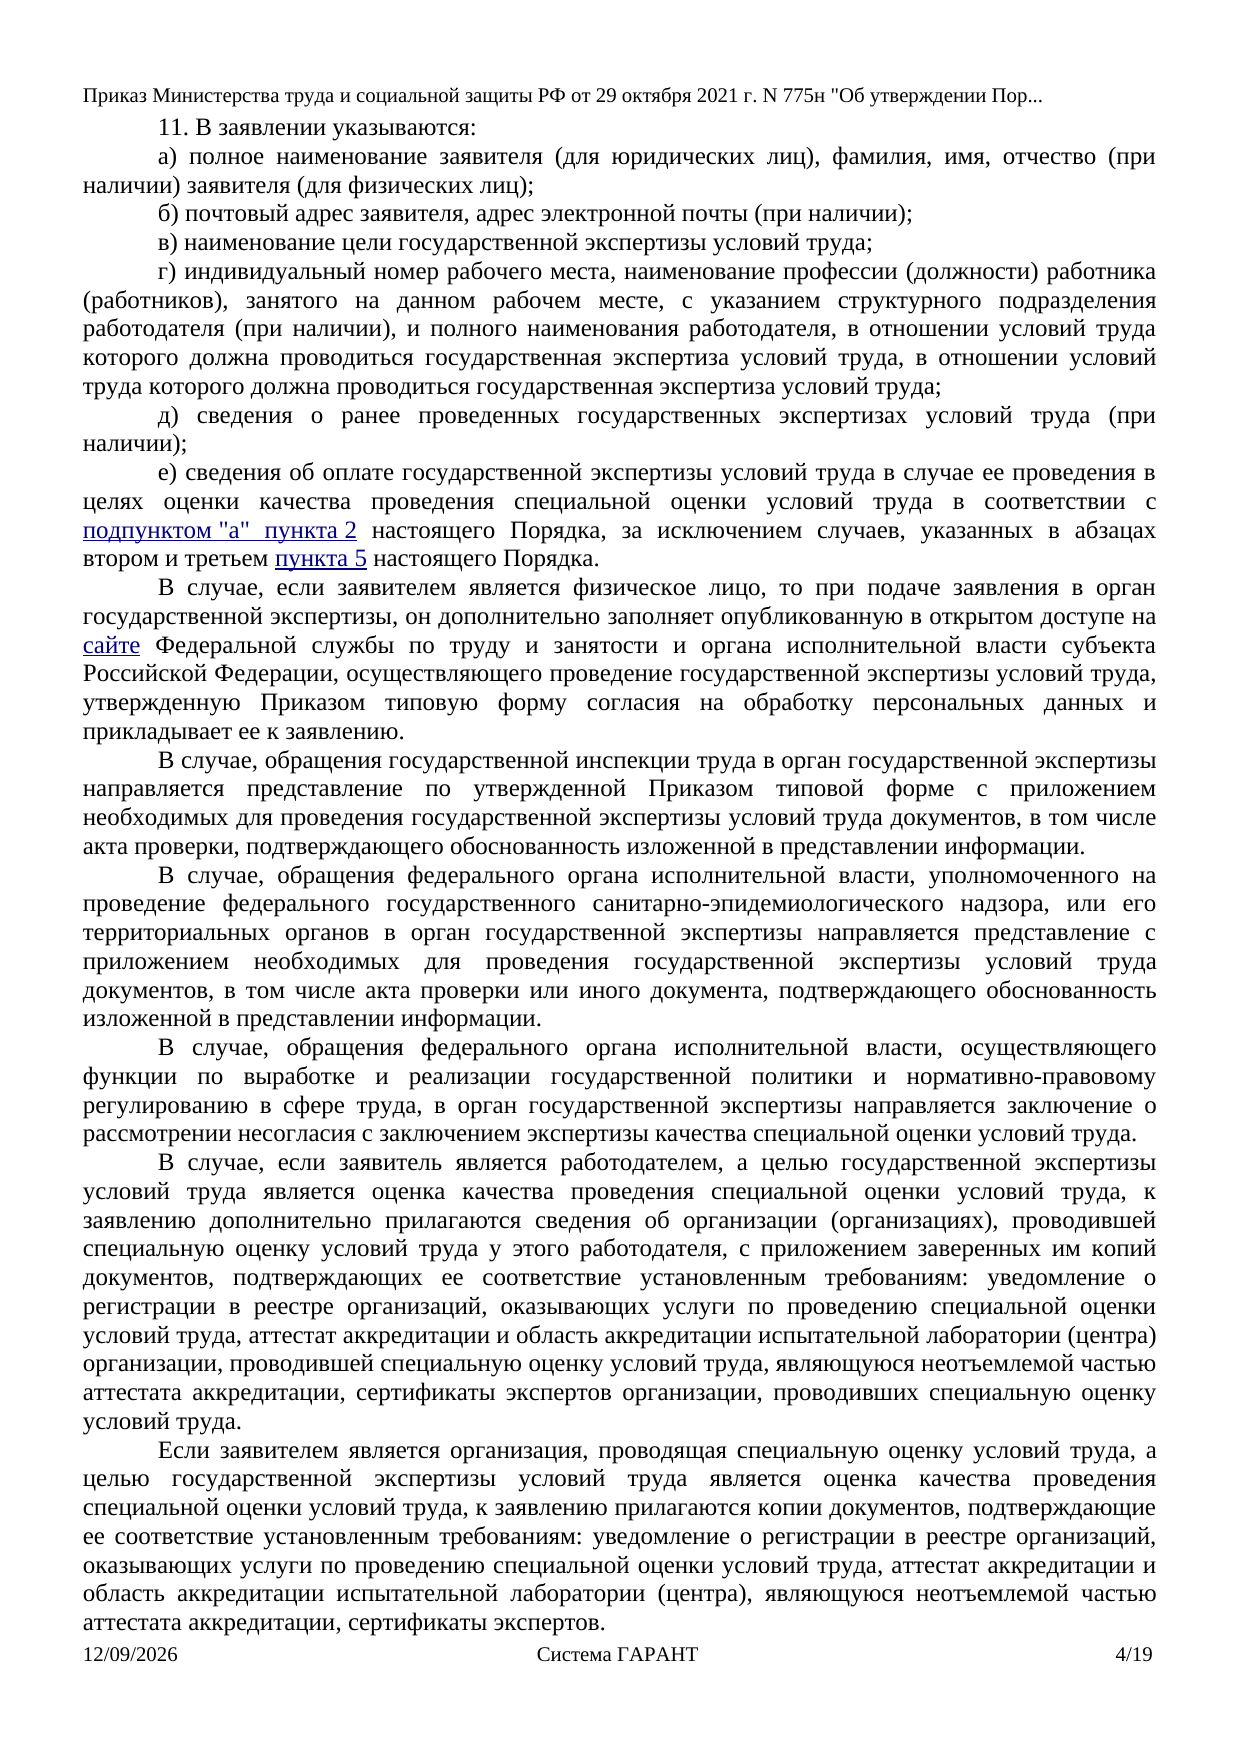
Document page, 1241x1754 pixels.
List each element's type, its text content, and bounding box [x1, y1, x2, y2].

text д) сведения о ранее проведенных государственных экспертизах условий труда (при наличии); [83, 400, 1157, 457]
text В случае, обращения федерального органа исполнительной власти, уполномоченного на проведение федерального государственного санитарно-эпидемиологического надзора, или его территориальных органов в орган государственной экспертизы направляется представление с приложением необходимых для проведения государственной экспертизы условий труда документов, в том числе акта проверки или иного документа, подтверждающего обоснованность изложенной в представлении информации. [83, 860, 1157, 1032]
text В случае, если заявитель является работодателем, а целью государственной экспертизы условий труда является оценка качества проведения специальной оценки условий труда, к заявлению дополнительно прилагаются сведения об организации (организациях), проводившей специальную оценку условий труда у этого работодателя, с приложением заверенных им копий документов, подтверждающих ее соответствие установленным требованиям: уведомление о регистрации в реестре организаций, оказывающих услуги по проведению специальной оценки условий труда, аттестат аккредитации и область аккредитации испытательной лаборатории (центра) организации, проводившей специальную оценку условий труда, являющуюся неотъемлемой частью аттестата аккредитации, сертификаты экспертов организации, проводивших специальную оценку условий труда. [83, 1147, 1157, 1435]
text е) сведения об оплате государственной экспертизы условий труда в случае ее проведения в целях оценки качества проведения специальной оценки условий труда в соответствии с подпунктом "а" пункта 2 настоящего Порядка, за исключением случаев, указанных в абзацах втором и третьем пункта 5 настоящего Порядка. [83, 457, 1157, 572]
text 11. В заявлении указываются: [83, 112, 1157, 141]
text б) почтовый адрес заявителя, адрес электронной почты (при наличии); [83, 198, 1157, 227]
text В случае, если заявителем является физическое лицо, то при подаче заявления в орган государственной экспертизы, он дополнительно заполняет опубликованную в открытом доступе на сайте Федеральной службы по труду и занятости и органа исполнительной власти субъекта Российской Федерации, осуществляющего проведение государственной экспертизы условий труда, утвержденную Приказом типовую форму согласия на обработку персональных данных и прикладывает ее к заявлению. [83, 572, 1157, 745]
text В случае, обращения федерального органа исполнительной власти, осуществляющего функции по выработке и реализации государственной политики и нормативно-правовому регулированию в сфере труда, в орган государственной экспертизы направляется заключение о рассмотрении несогласия с заключением экспертизы качества специальной оценки условий труда. [83, 1032, 1157, 1147]
text В случае, обращения государственной инспекции труда в орган государственной экспертизы направляется представление по утвержденной Приказом типовой форме с приложением необходимых для проведения государственной экспертизы условий труда документов, в том числе акта проверки, подтверждающего обоснованность изложенной в представлении информации. [83, 745, 1157, 860]
text в) наименование цели государственной экспертизы условий труда; [83, 227, 1157, 256]
text а) полное наименование заявителя (для юридических лиц), фамилия, имя, отчество (при наличии) заявителя (для физических лиц); [83, 141, 1157, 198]
text Если заявителем является организация, проводящая специальную оценку условий труда, а целью государственной экспертизы условий труда является оценка качества проведения специальной оценки условий труда, к заявлению прилагаются копии документов, подтверждающие ее соответствие установленным требованиям: уведомление о регистрации в реестре организаций, оказывающих услуги по проведению специальной оценки условий труда, аттестат аккредитации и область аккредитации испытательной лаборатории (центра), являющуюся неотъемлемой частью аттестата аккредитации, сертификаты экспертов. [83, 1435, 1157, 1636]
text г) индивидуальный номер рабочего места, наименование профессии (должности) работника (работников), занятого на данном рабочем месте, с указанием структурного подразделения работодателя (при наличии), и полного наименования работодателя, в отношении условий труда которого должна проводиться государственная экспертиза условий труда, в отношении условий труда которого должна проводиться государственная экспертиза условий труда; [83, 256, 1157, 400]
